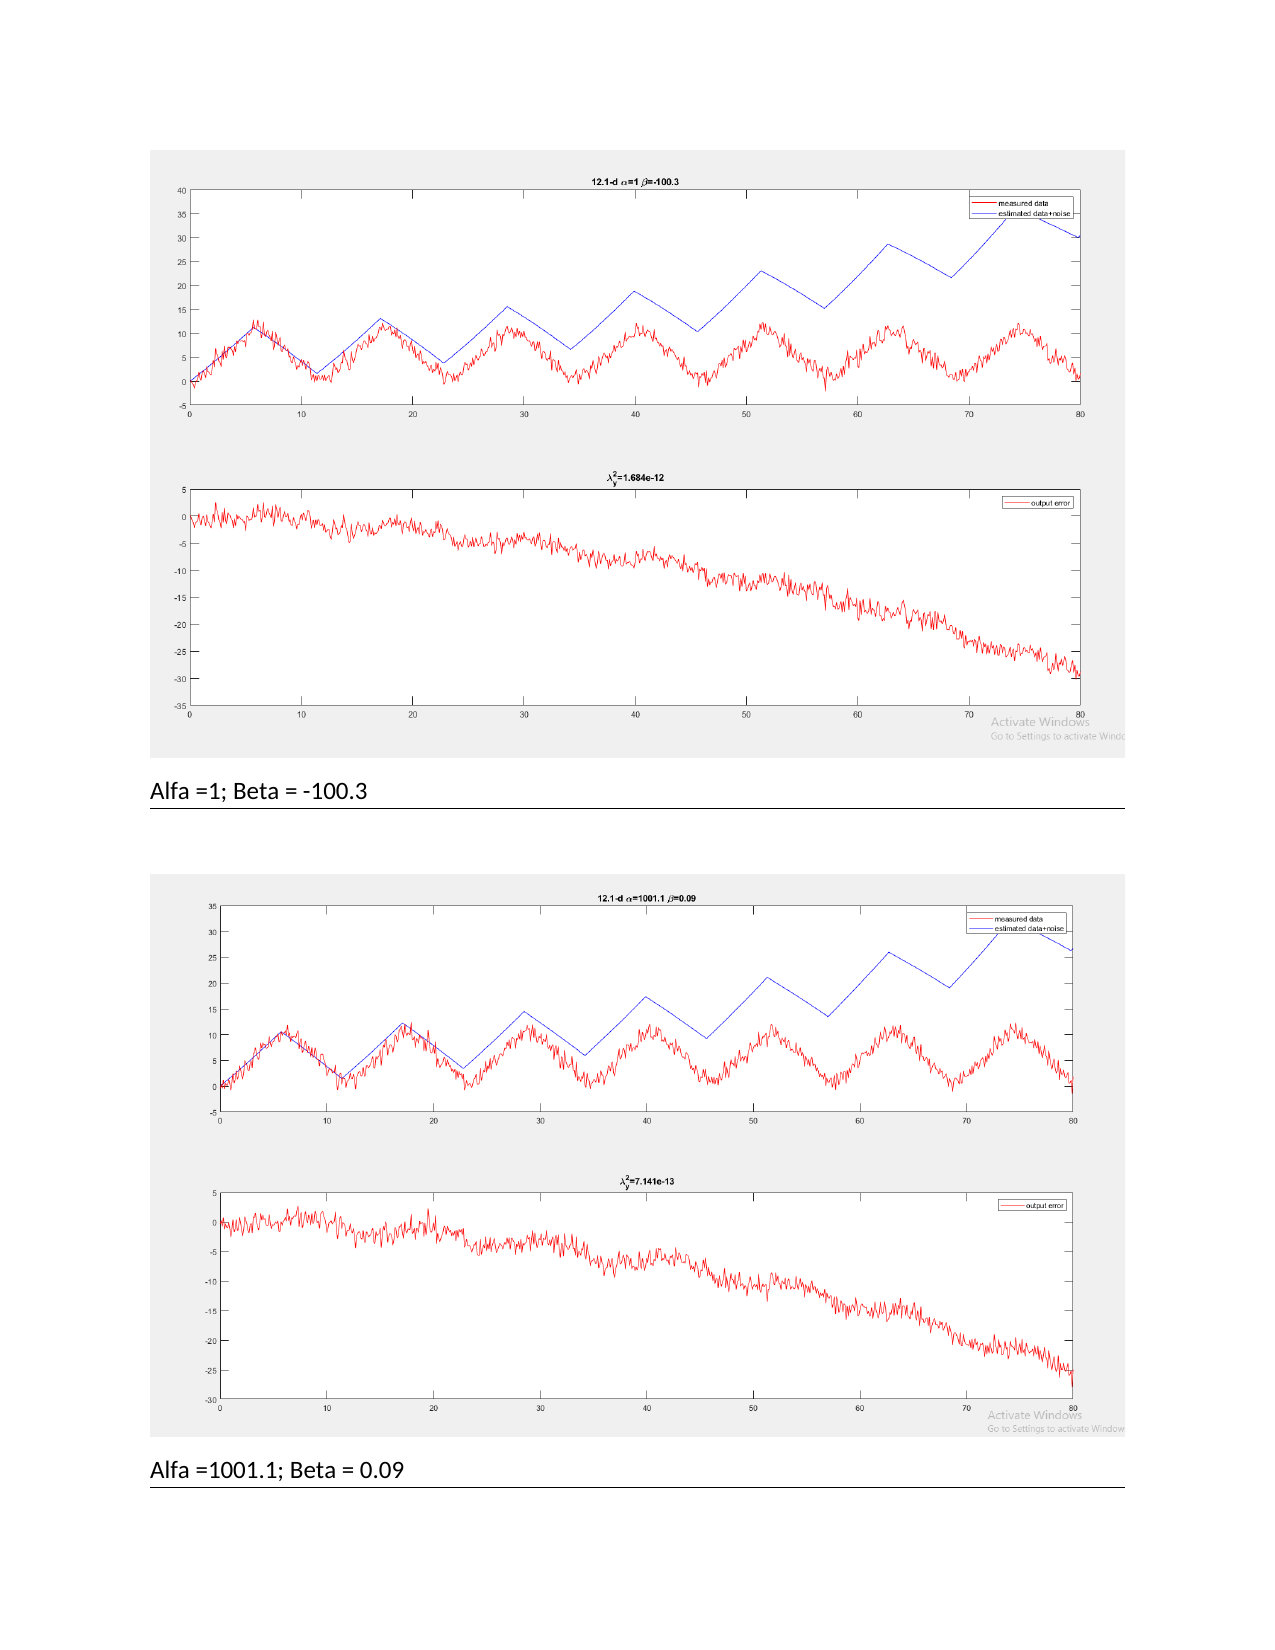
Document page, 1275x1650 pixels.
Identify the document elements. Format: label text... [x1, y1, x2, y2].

text Alfa =1; Beta = -100.3 [150, 775, 1125, 808]
text Alfa =1001.1; Beta = 0.09 [150, 1454, 1125, 1487]
